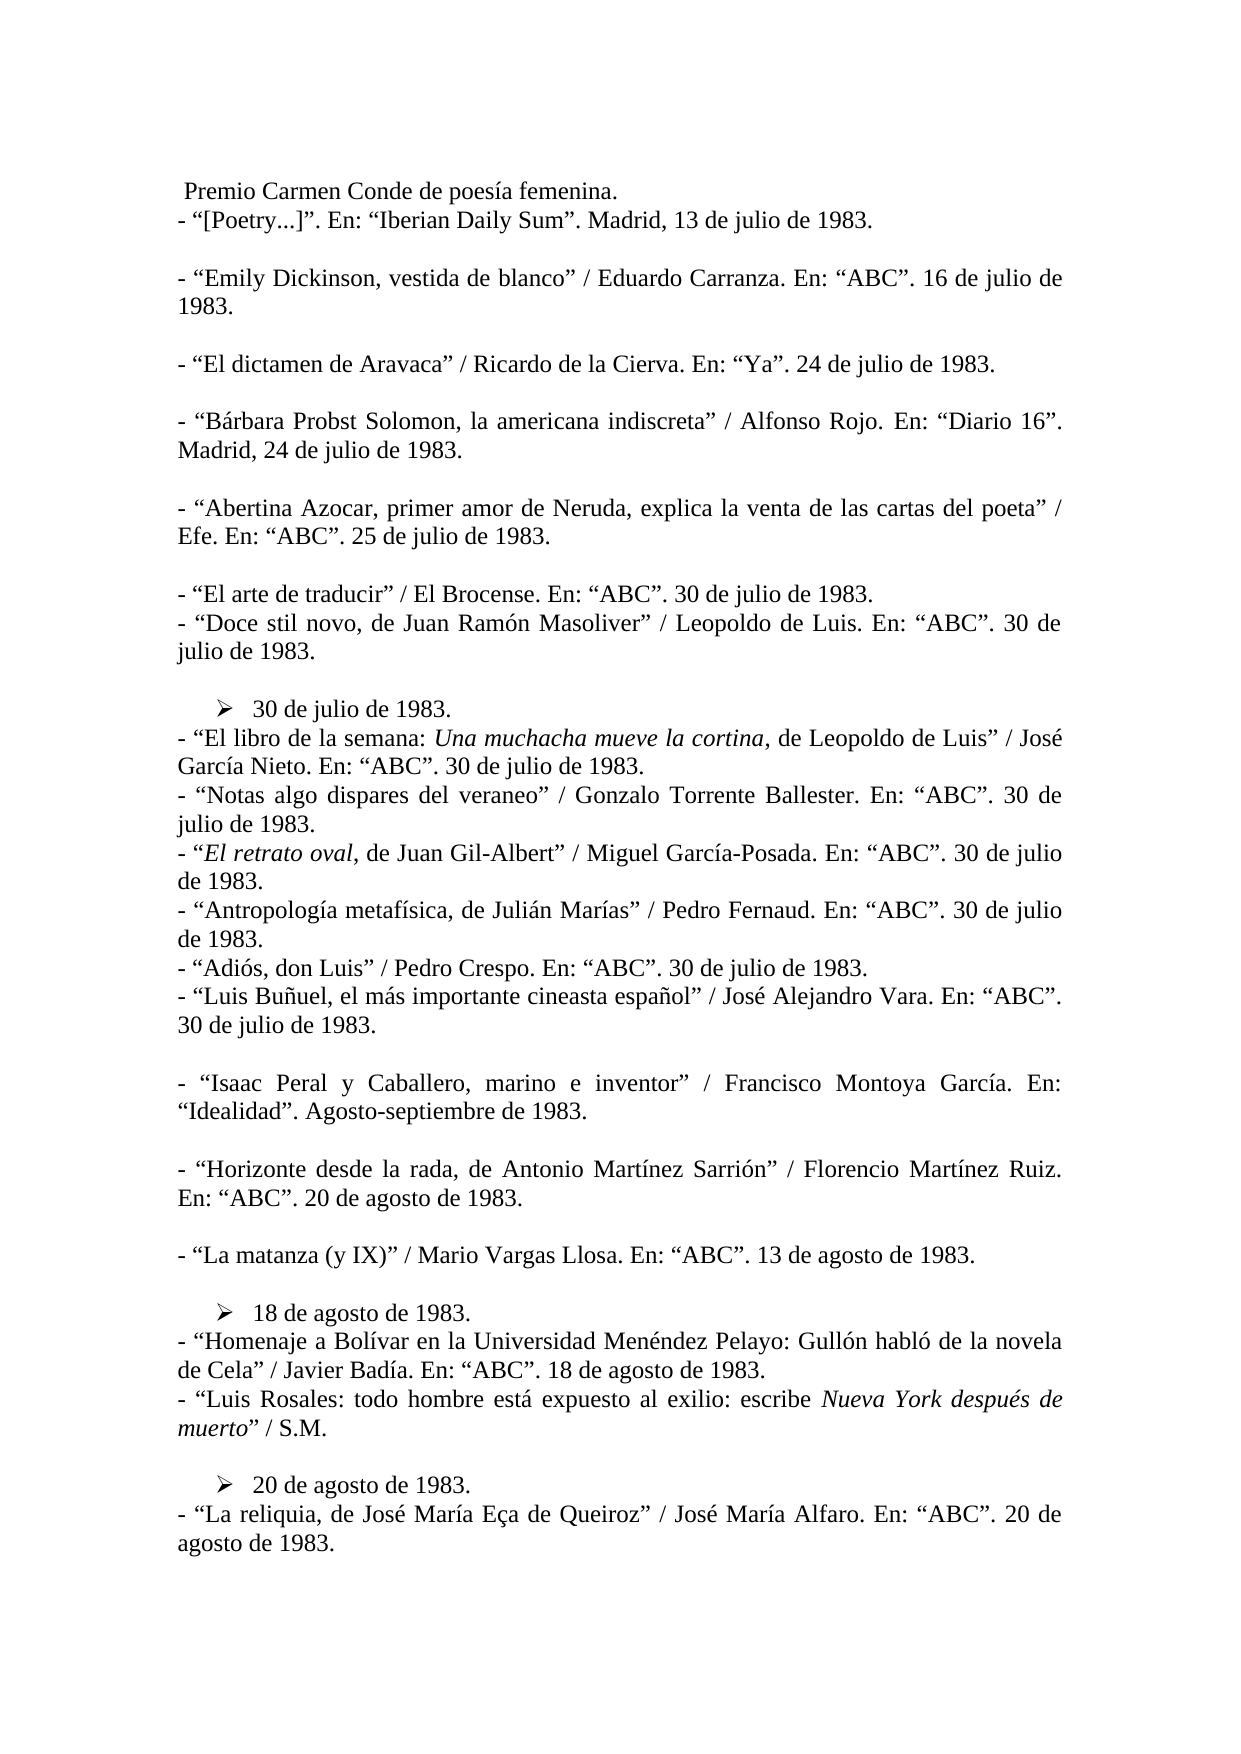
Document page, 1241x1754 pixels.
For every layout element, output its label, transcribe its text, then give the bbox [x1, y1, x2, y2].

text - “El dictamen de Aravaca” / Ricardo de la Cierva. En: “Ya”. 24 de julio de 1983. [177, 349, 1063, 378]
list 20 de agosto de 1983. [215, 1470, 1063, 1499]
text - “[Poetry...]”. En: “Iberian Daily Sum”. Madrid, 13 de julio de 1983. [177, 205, 1063, 234]
text - “La reliquia, de José María Eça de Queiroz” / José María Alfaro. En: “ABC”. 20 de agosto de 1983. [177, 1499, 1063, 1556]
text - “Antropología metafísica, de Julián Marías” / Pedro Fernaud. En: “ABC”. 30 de julio de 1983. [177, 895, 1063, 953]
text - “Doce stil novo, de Juan Ramón Masoliver” / Leopoldo de Luis. En: “ABC”. 30 de julio de 1983. [177, 608, 1063, 665]
text - “Notas algo dispares del veraneo” / Gonzalo Torrente Ballester. En: “ABC”. 30 de julio de 1983. [177, 780, 1063, 838]
text - “Adiós, don Luis” / Pedro Crespo. En: “ABC”. 30 de julio de 1983. [177, 953, 1063, 981]
text - “Abertina Azocar, primer amor de Neruda, explica la venta de las cartas del poeta” / Efe. En: “ABC”. 25 de julio de 1983. [177, 493, 1063, 550]
list 18 de agosto de 1983. [215, 1298, 1063, 1326]
text - “Bárbara Probst Solomon, la americana indiscreta” / Alfonso Rojo. En: “Diario 16”. Madrid, 24 de julio de 1983. [177, 406, 1063, 464]
text - “El retrato oval, de Juan Gil-Albert” / Miguel García-Posada. En: “ABC”. 30 de julio de 1983. [177, 838, 1063, 895]
text - “Homenaje a Bolívar en la Universidad Menéndez Pelayo: Gullón habló de la novela de Cela” / Javier Badía. En: “ABC”. 18 de agosto de 1983. [177, 1326, 1063, 1384]
text - “Luis Buñuel, el más importante cineasta español” / José Alejandro Vara. En: “ABC”. 30 de julio de 1983. [177, 981, 1063, 1039]
text - “Horizonte desde la rada, de Antonio Martínez Sarrión” / Florencio Martínez Ruiz. En: “ABC”. 20 de agosto de 1983. [177, 1154, 1063, 1211]
text Premio Carmen Conde de poesía femenina. [177, 176, 1063, 205]
text - “El arte de traducir” / El Brocense. En: “ABC”. 30 de julio de 1983. [177, 579, 1063, 608]
text - “La matanza (y IX)” / Mario Vargas Llosa. En: “ABC”. 13 de agosto de 1983. [177, 1240, 1063, 1269]
text - “Luis Rosales: todo hombre está expuesto al exilio: escribe Nueva York después de muerto” / S.M. [177, 1384, 1063, 1441]
list 30 de julio de 1983. [215, 694, 1063, 723]
text - “Emily Dickinson, vestida de blanco” / Eduardo Carranza. En: “ABC”. 16 de julio de 1983. [177, 263, 1063, 320]
text - “Isaac Peral y Caballero, marino e inventor” / Francisco Montoya García. En: “Idealidad”. Agosto-septiembre de 1983. [177, 1068, 1063, 1125]
text - “El libro de la semana: Una muchacha mueve la cortina, de Leopoldo de Luis” / José García Nieto. En: “ABC”. 30 de julio de 1983. [177, 723, 1063, 780]
